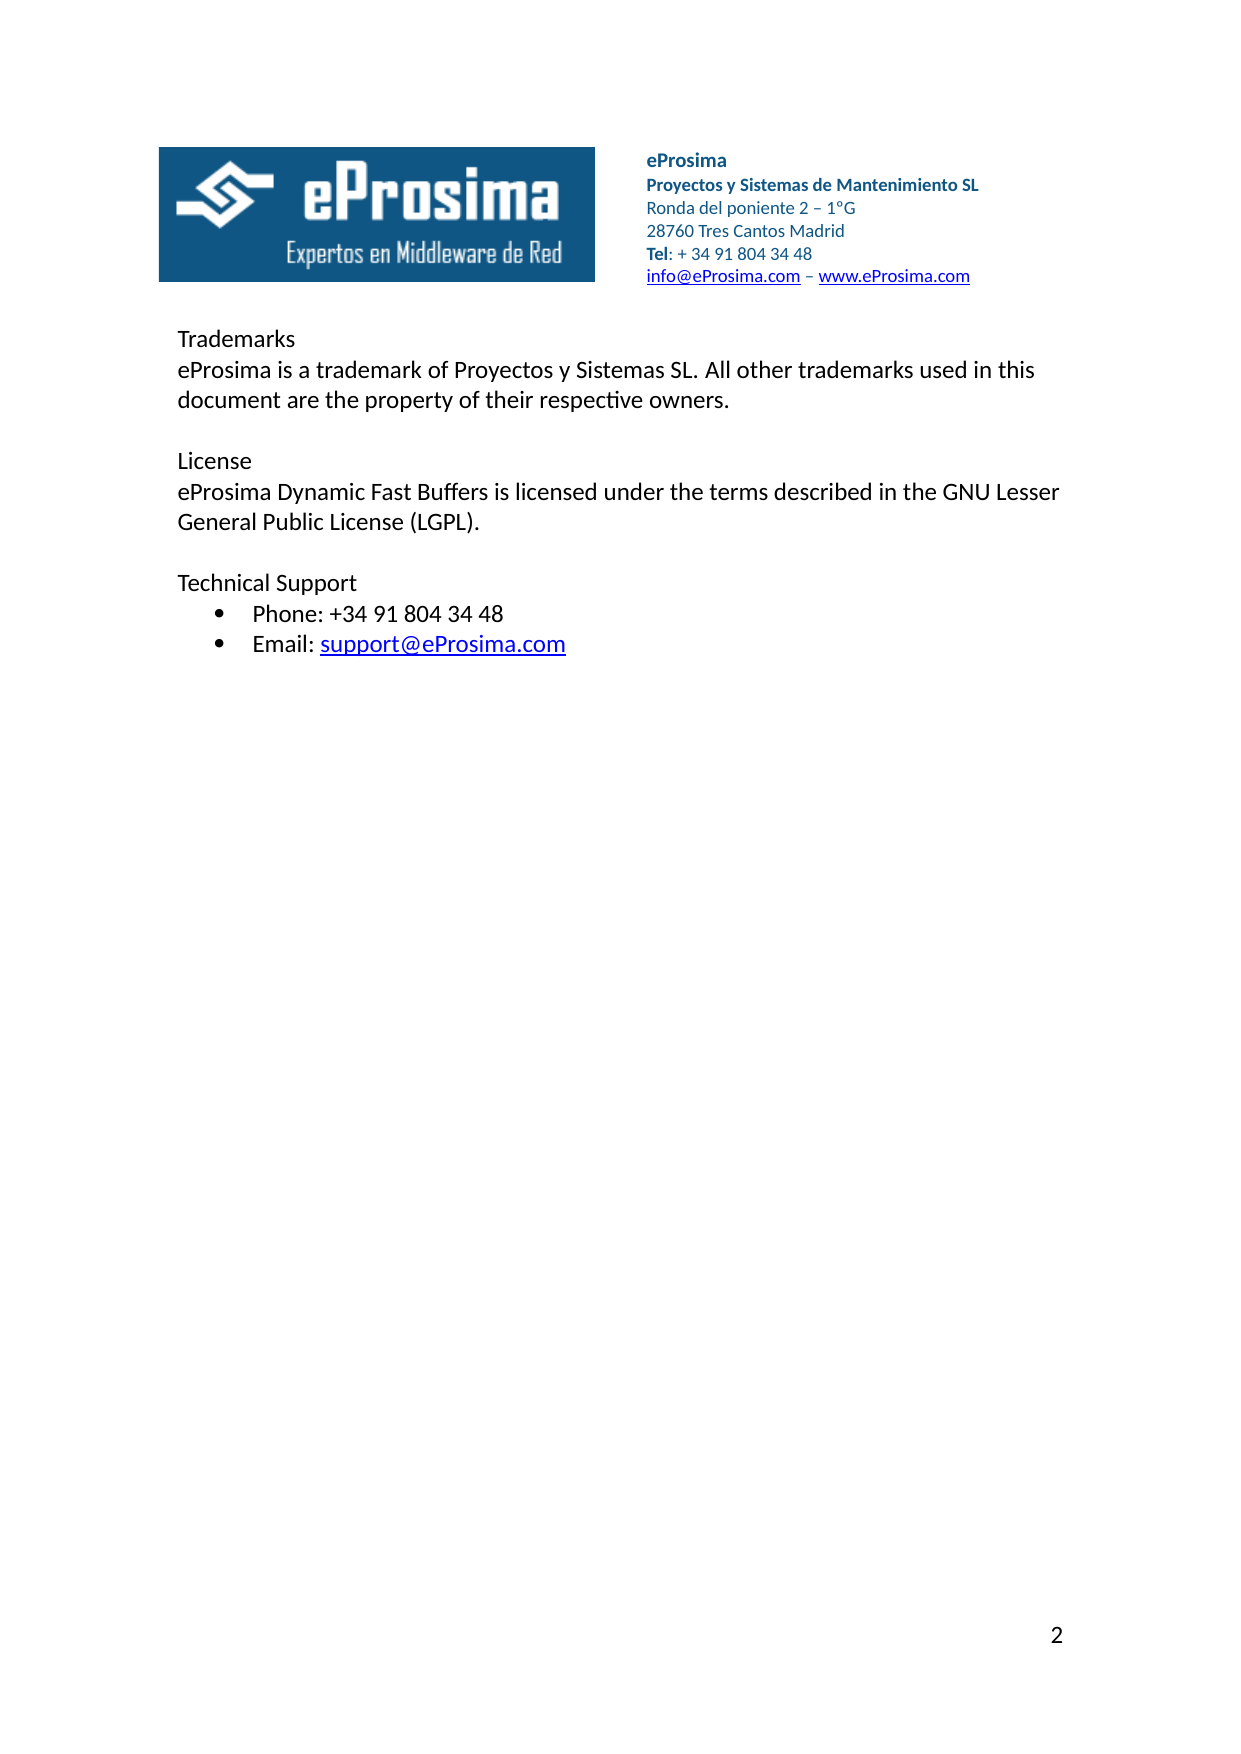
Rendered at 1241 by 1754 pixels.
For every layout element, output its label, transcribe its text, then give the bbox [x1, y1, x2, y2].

text License [177, 445, 1063, 476]
table_header eProsima Proyectos y Sistemas de Mantenimiento SL Ronda del poniente 2 – 1ºG 28760 Tres Cantos Madrid Tel: + 34 91 804 34 48 info@eProsima.com – www.eProsima.com [635, 148, 1074, 288]
picture [158, 147, 595, 282]
table_header [148, 148, 635, 288]
text eProsima Dynamic Fast Buffers is licensed under the terms described in the GNU Lesser General Public License (LGPL). [177, 476, 1063, 537]
list Phone: +34 91 804 34 48 [215, 598, 1063, 628]
text Technical Support [177, 567, 1063, 598]
text Trademarks [177, 323, 1063, 354]
list Email: support@eProsima.com [215, 628, 1063, 659]
text eProsima is a trademark of Proyectos y Sistemas SL. All other trademarks used in this document are the property of their respective owners. [177, 354, 1063, 415]
